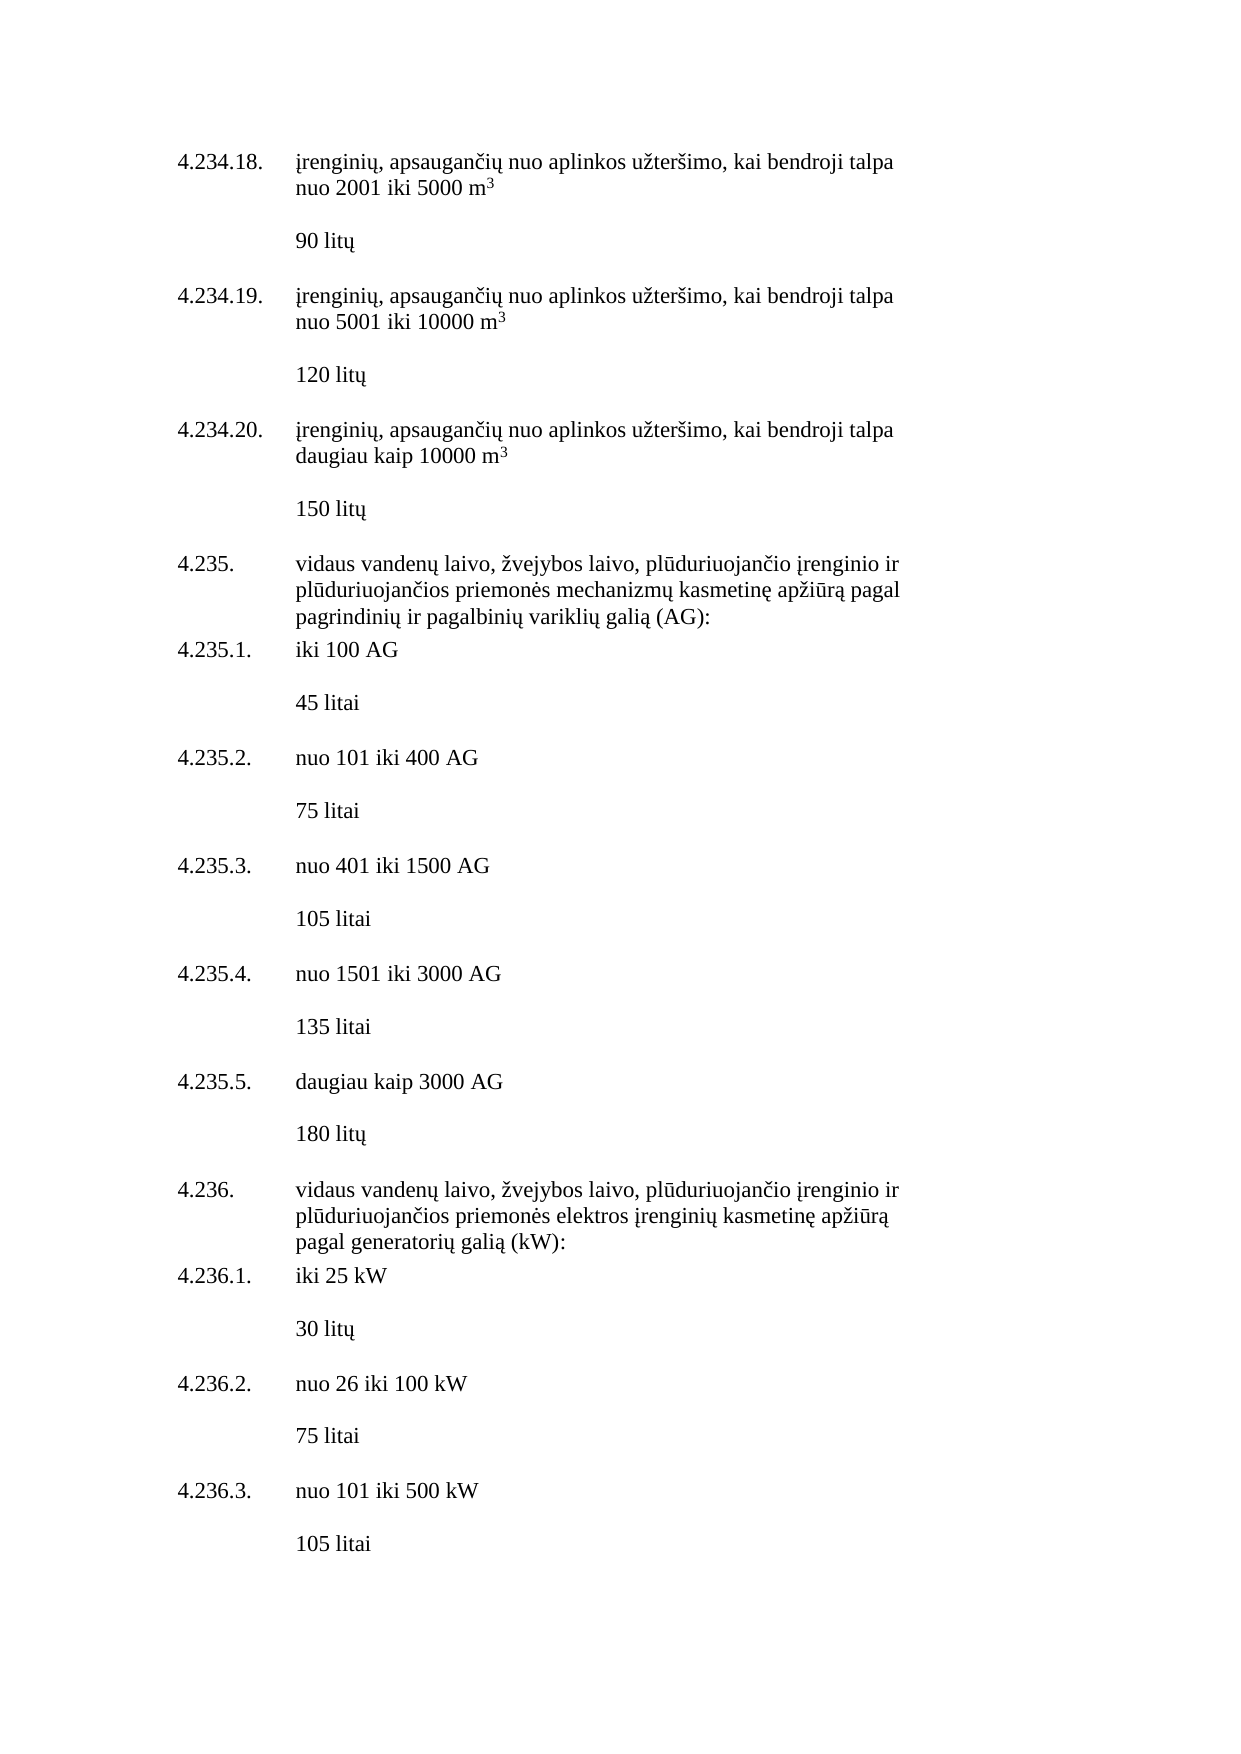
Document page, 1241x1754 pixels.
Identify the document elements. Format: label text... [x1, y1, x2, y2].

text 4.236.3. nuo 101 iki 500 kW 105 litai [177, 1478, 930, 1557]
text 4.235.4. nuo 1501 iki 3000 AG 135 litai [177, 960, 930, 1039]
text 4.235.2. nuo 101 iki 400 AG 75 litai [177, 744, 930, 823]
text 4.235.5. daugiau kaip 3000 AG 180 litų [177, 1068, 930, 1147]
text 4.236.1. iki 25 kW 30 litų [177, 1262, 930, 1341]
text plūduriuojančios priemonės elektros įrenginių kasmetinę apžiūrą [177, 1202, 930, 1228]
text 4.235. vidaus vandenų laivo, žvejybos laivo, plūduriuojančio įrenginio ir [177, 550, 930, 577]
text 4.234.19. įrenginių, apsaugančių nuo aplinkos užteršimo, kai bendroji talpa [177, 282, 930, 308]
text 4.236.2. nuo 26 iki 100 kW 75 litai [177, 1370, 930, 1449]
text daugiau kaip 10000 m3 150 litų [177, 442, 930, 521]
text plūduriuojančios priemonės mechanizmų kasmetinę apžiūrą pagal [177, 577, 930, 603]
text 4.235.3. nuo 401 iki 1500 AG 105 litai [177, 852, 930, 931]
text pagrindinių ir pagalbinių variklių galią (AG): [177, 603, 930, 629]
text 4.235.1. iki 100 AG 45 litai [177, 637, 930, 716]
text 4.236. vidaus vandenų laivo, žvejybos laivo, plūduriuojančio įrenginio ir [177, 1176, 930, 1202]
text 4.234.18. įrenginių, apsaugančių nuo aplinkos užteršimo, kai bendroji talpa [177, 148, 930, 174]
text 4.234.20. įrenginių, apsaugančių nuo aplinkos užteršimo, kai bendroji talpa [177, 416, 930, 442]
text nuo 5001 iki 10000 m3 120 litų [177, 308, 930, 387]
text nuo 2001 iki 5000 m3 90 litų [177, 174, 930, 253]
text pagal generatorių galią (kW): [177, 1228, 930, 1255]
